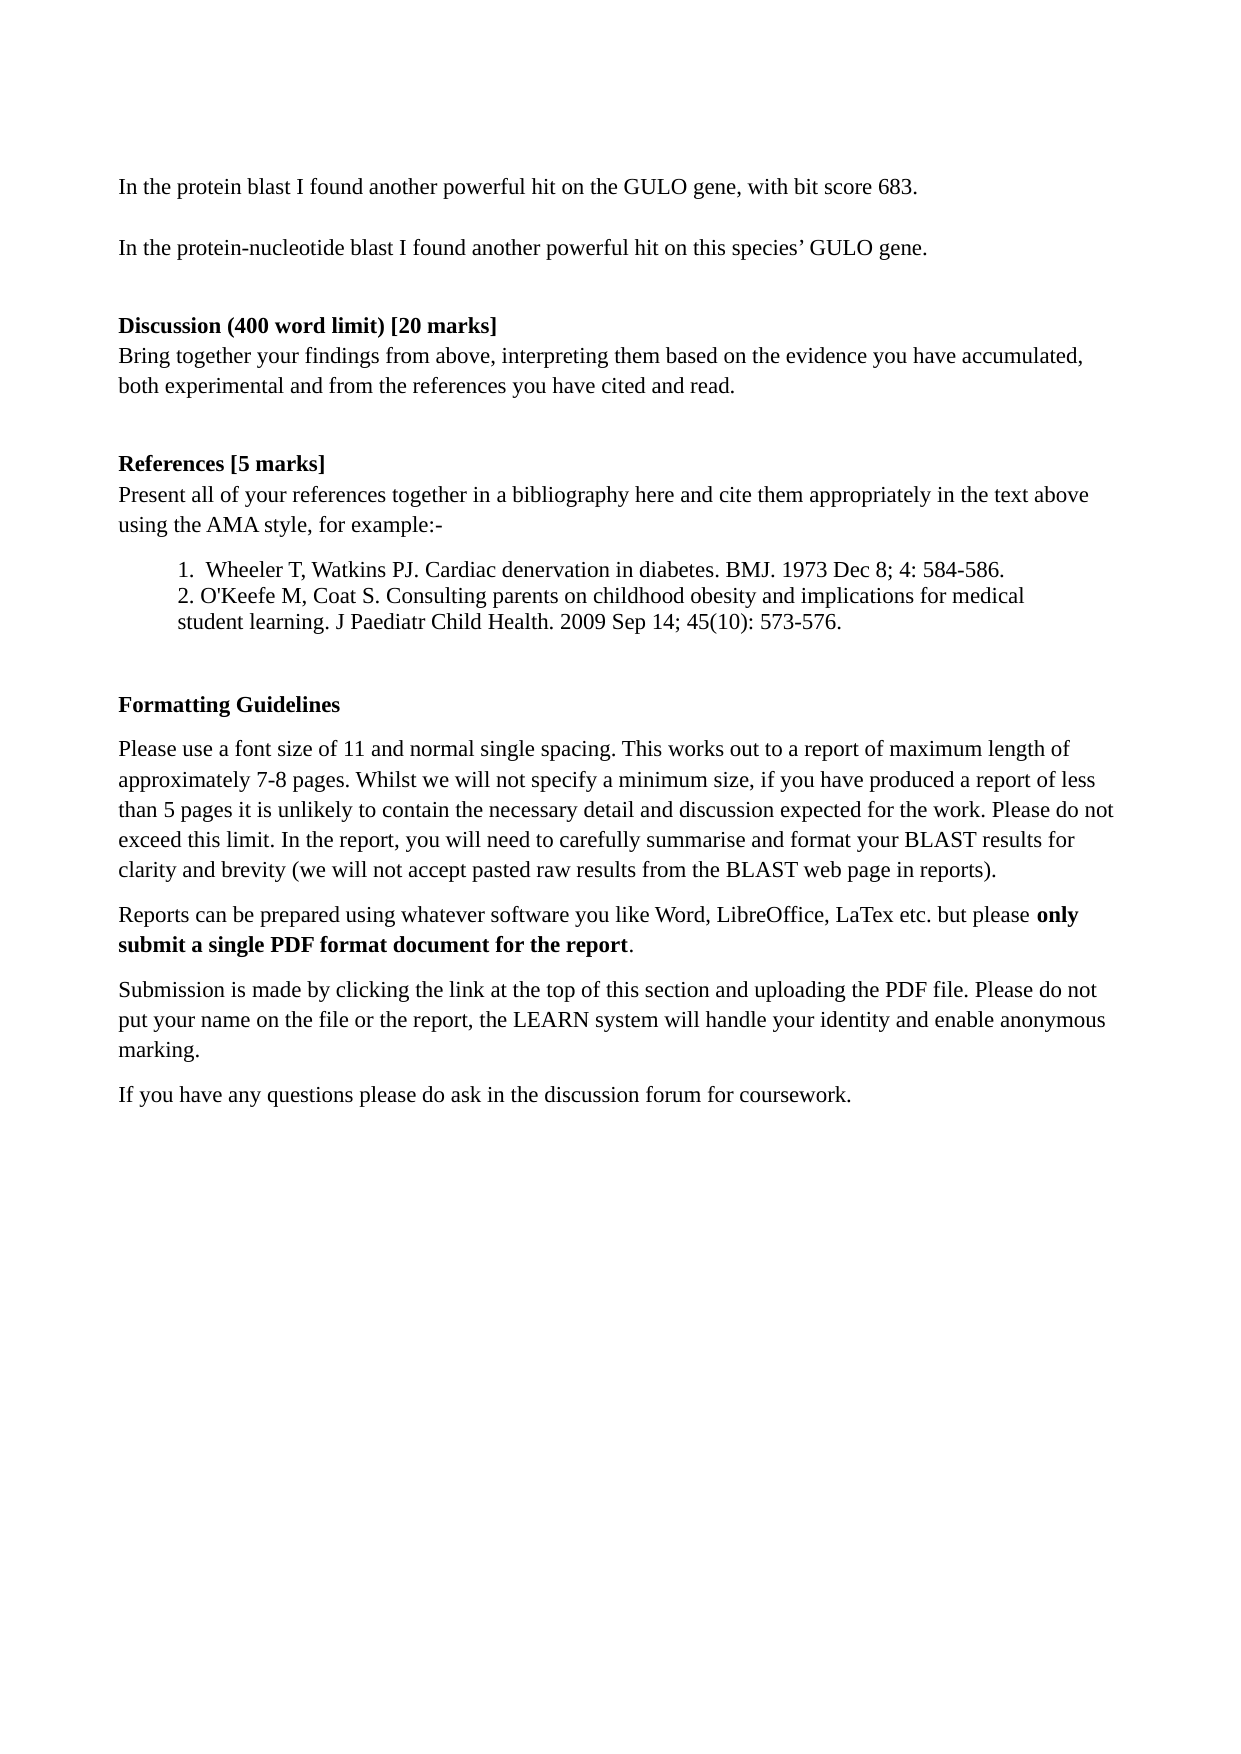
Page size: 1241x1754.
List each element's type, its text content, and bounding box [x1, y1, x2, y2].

text Reports can be prepared using whatever software you like Word, LibreOffice, LaTex etc. but please only submit a single PDF format document for the report. [118, 901, 1122, 958]
text Formatting Guidelines [118, 691, 1122, 717]
text In the protein blast I found another powerful hit on the GULO gene, with bit score 683. In the protein-nucleotide blast I found another powerful hit on this species’ GULO gene. [118, 173, 1122, 293]
text If you have any questions please do ask in the discussion forum for coursework. [118, 1081, 1122, 1108]
text 1. Wheeler T, Watkins PJ. Cardiac denervation in diabetes. BMJ. 1973 Dec 8; 4: 584-586. 2. O'Keefe M, Coat S. Consulting parents on childhood obesity and implications for medical student learning. J Paediatr Child Health. 2009 Sep 14; 45(10): 573-576. [177, 556, 1063, 661]
text Please use a font size of 11 and normal single spacing. This works out to a report of maximum length of approximately 7-8 pages. Whilst we will not specify a minimum size, if you have produced a report of less than 5 pages it is unlikely to contain the necessary detail and discussion expected for the work. Please do not exceed this limit. In the report, you will need to carefully summarise and format your BLAST results for clarity and brevity (we will not accept pasted raw results from the BLAST web page in reports). [118, 735, 1122, 883]
text References [5 marks] Present all of your references together in a bibliography here and cite them appropriately in the text above using the AMA style, for example:- [118, 451, 1122, 537]
text Submission is made by clicking the link at the top of this section and uploading the PDF file. Please do not put your name on the file or the report, the LEARN system will handle your identity and enable anonymous marking. [118, 976, 1122, 1063]
text Discussion (400 word limit) [20 marks] Bring together your findings from above, interpreting them based on the evidence you have accumulated, both experimental and from the references you have cited and read. [118, 312, 1122, 432]
